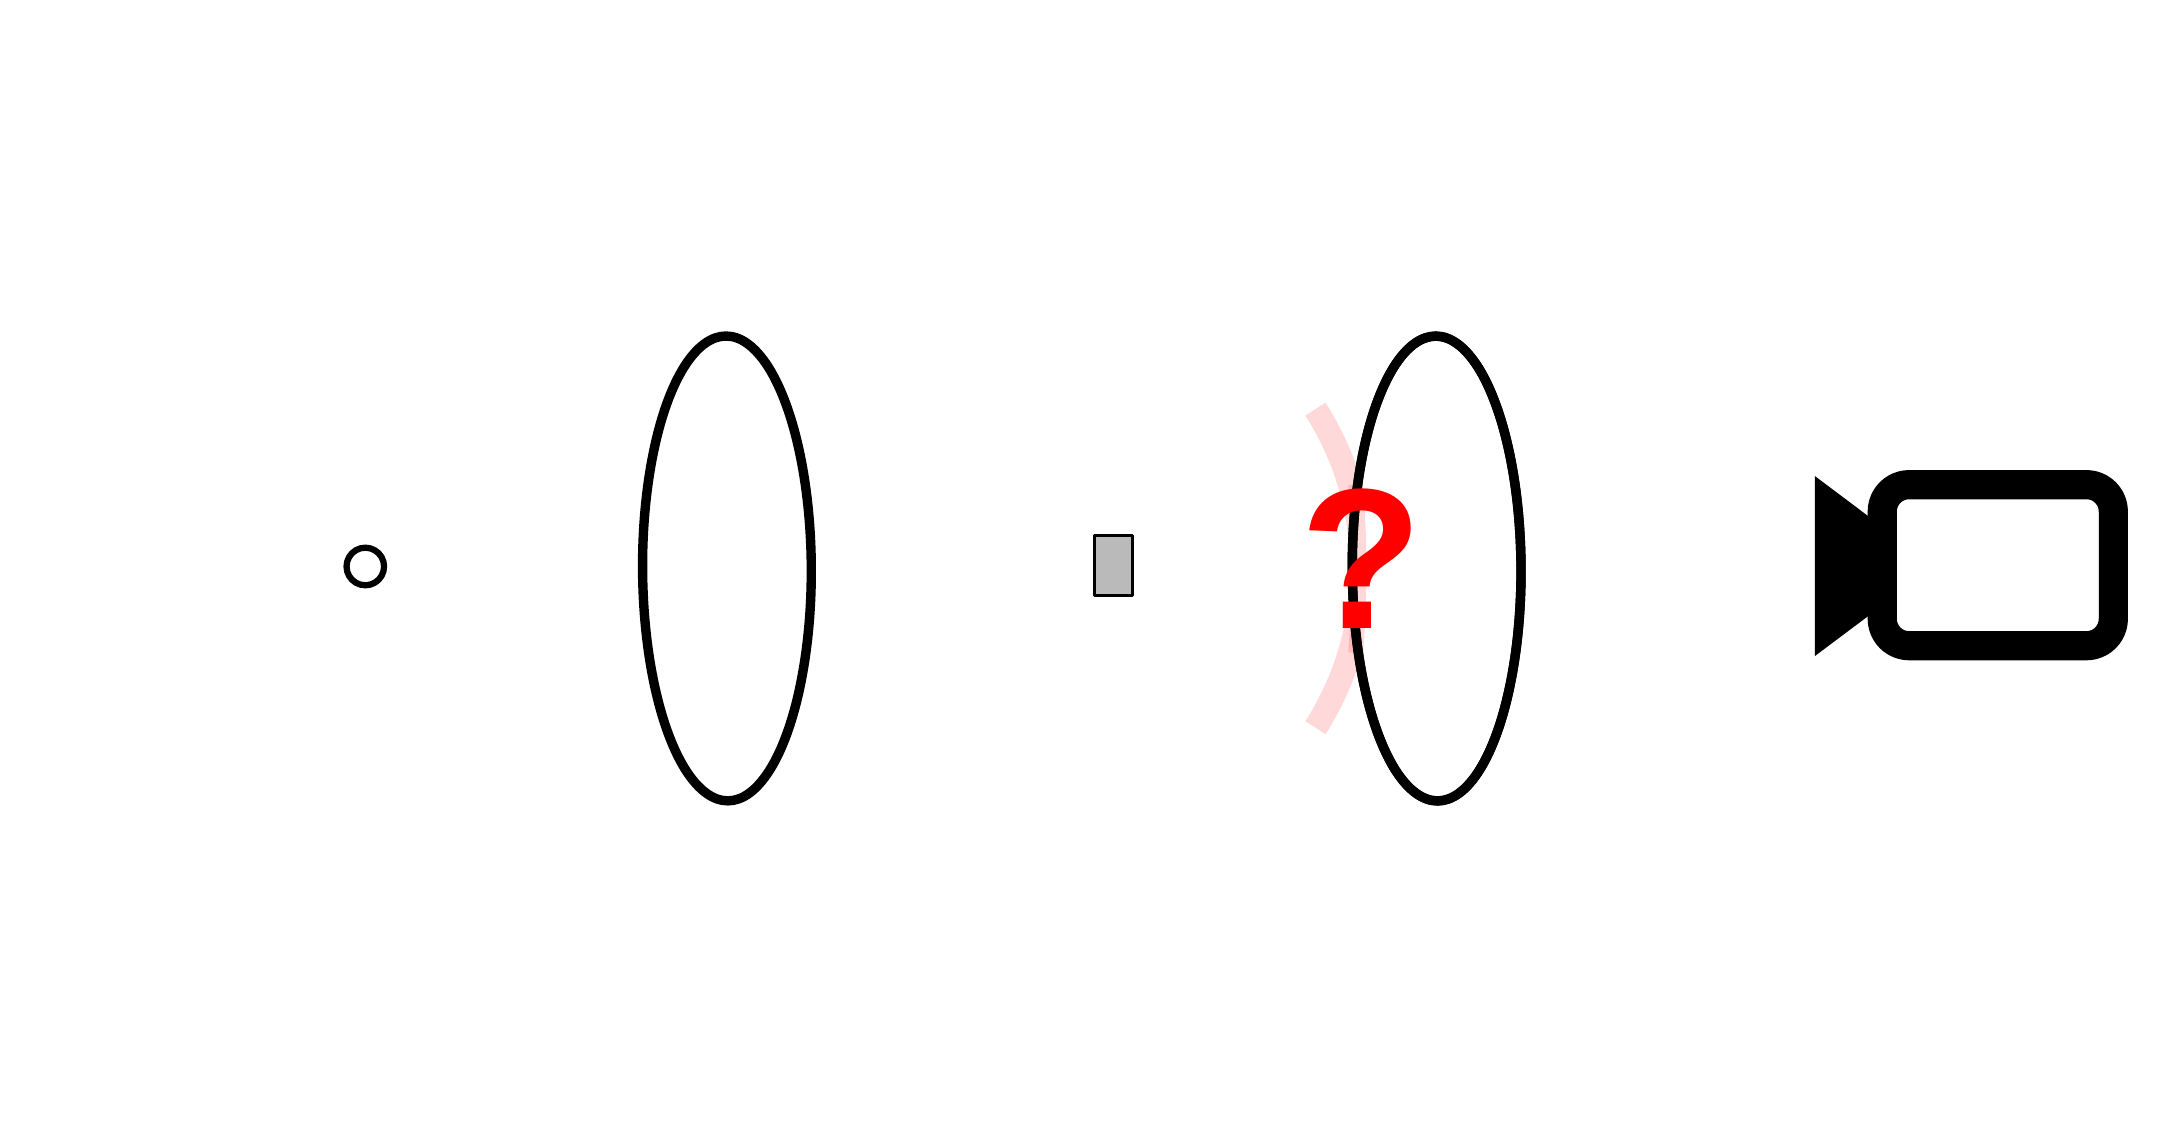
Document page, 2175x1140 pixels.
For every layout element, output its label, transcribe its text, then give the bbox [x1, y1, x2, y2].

text_box ? [1256, 439, 1467, 678]
text_box [1814, 476, 1875, 657]
text_box [642, 0, 1747, 1140]
text_box [1882, 484, 2114, 646]
